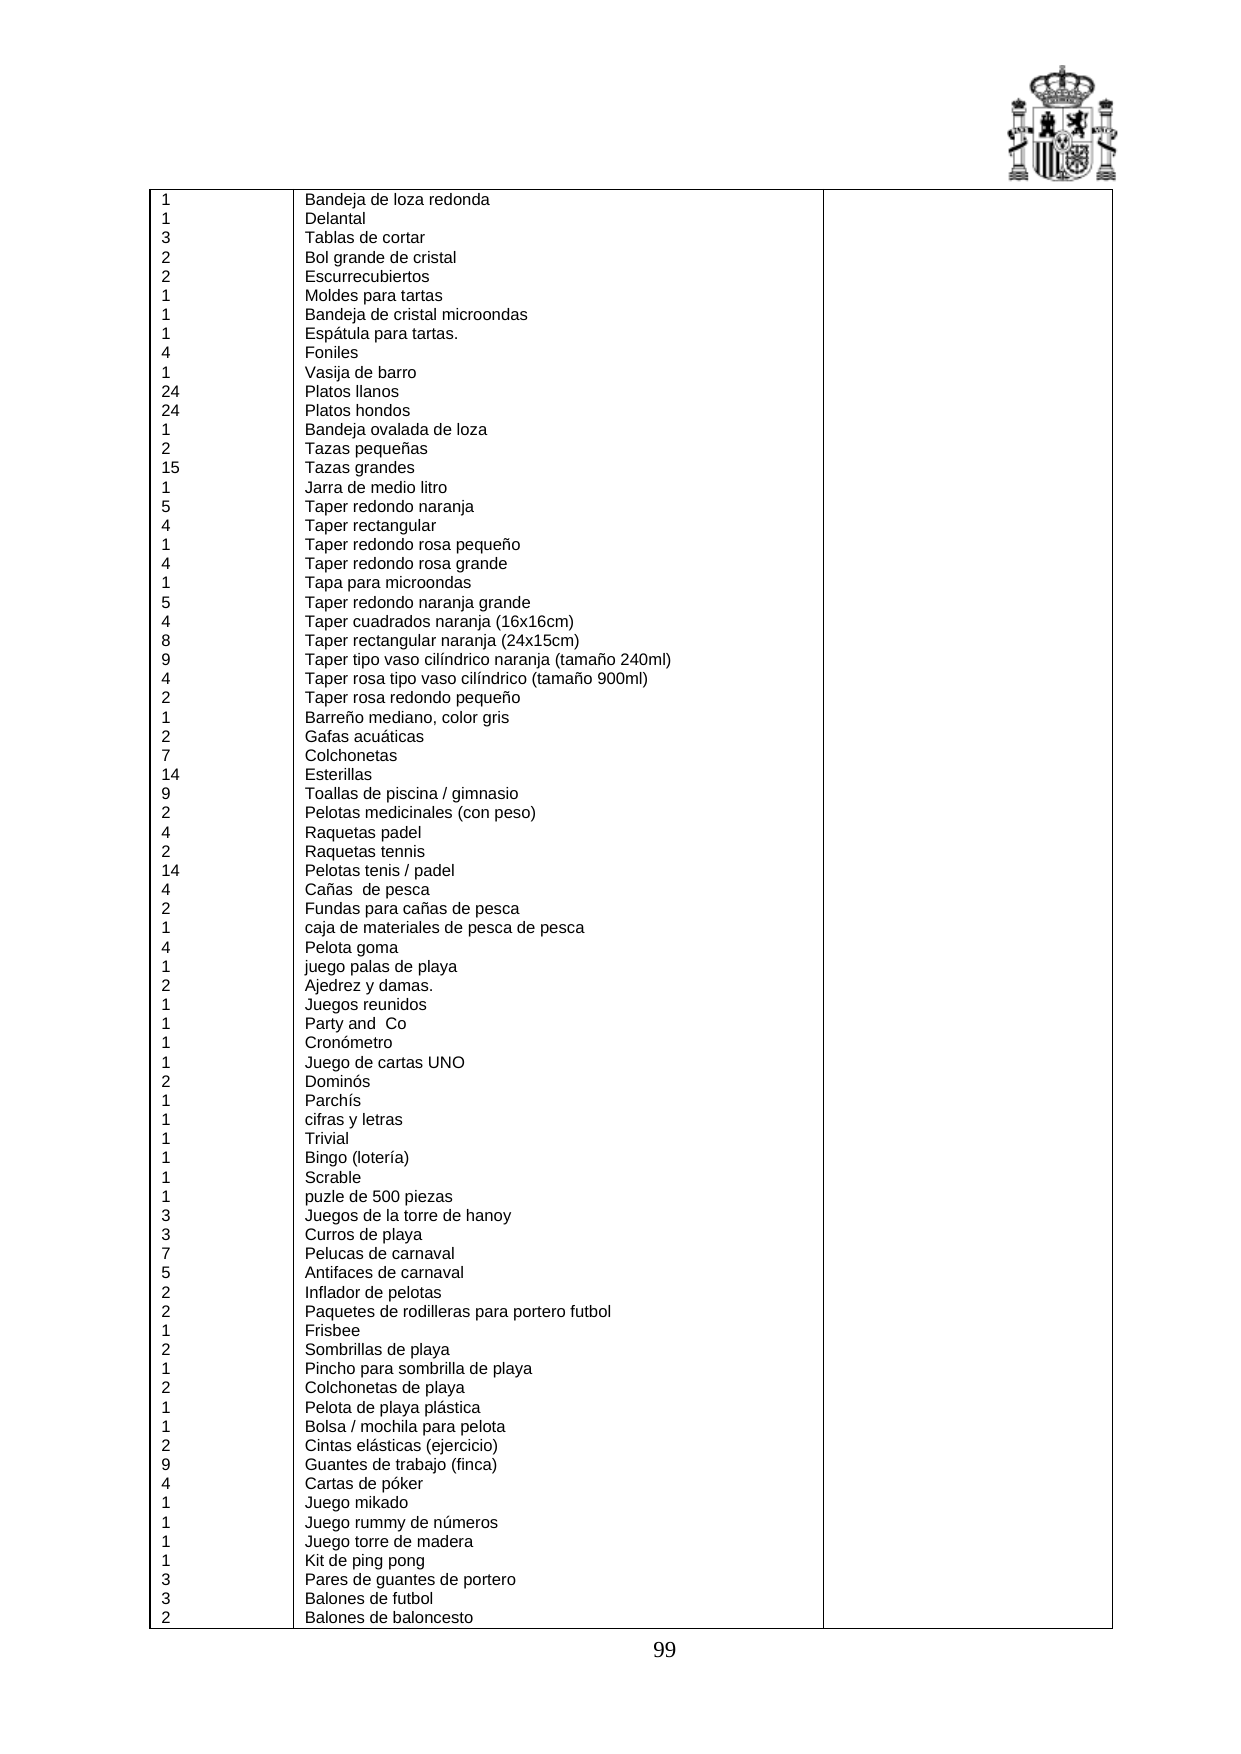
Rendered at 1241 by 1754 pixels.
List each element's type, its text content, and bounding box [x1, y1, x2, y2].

table_cell Bandeja de loza redonda Delantal Tablas de cortar Bol grande de cristal Escurrecubiertos Moldes para tartas Bandeja de cristal microondas Espátula para tartas. Foniles Vasija de barro Platos llanos Platos hondos Bandeja ovalada de loza Tazas pequeñas Tazas grandes Jarra de medio litro Taper redondo naranja Taper rectangular Taper redondo rosa pequeño Taper redondo rosa grande Tapa para microondas Taper redondo naranja grande Taper cuadrados naranja (16x16cm) Taper rectangular naranja (24x15cm) Taper tipo vaso cilíndrico naranja (tamaño 240ml) Taper rosa tipo vaso cilíndrico (tamaño 900ml) Taper rosa redondo pequeño Barreño mediano, color gris Gafas acuáticas Colchonetas Esterillas Toallas de piscina / gimnasio Pelotas medicinales (con peso) Raquetas padel Raquetas tennis Pelotas tenis / padel Cañas de pesca Fundas para cañas de pesca caja de materiales de pesca de pesca Pelota goma juego palas de playa Ajedrez y damas. Juegos reunidos Party and Co Cronómetro Juego de cartas UNO Dominós Parchís cifras y letras Trivial Bingo (lotería) Scrable puzle de 500 piezas Juegos de la torre de hanoy Curros de playa Pelucas de carnaval Antifaces de carnaval Inflador de pelotas Paquetes de rodilleras para portero futbol Frisbee Sombrillas de playa Pincho para sombrilla de playa Colchonetas de playa Pelota de playa plástica Bolsa / mochila para pelota Cintas elásticas (ejercicio) Guantes de trabajo (finca) Cartas de póker Juego mikado Juego rummy de números Juego torre de madera Kit de ping pong Pares de guantes de portero Balones de futbol Balones de baloncesto [294, 190, 823, 1627]
table_cell 1 1 3 2 2 1 1 1 4 1 24 24 1 2 15 1 5 4 1 4 1 5 4 8 9 4 2 1 2 7 14 9 2 4 2 14 4 2 1 4 1 2 1 1 1 1 2 1 1 1 1 1 1 3 3 7 5 2 2 1 2 1 2 1 1 2 9 4 1 1 1 1 3 3 2 [151, 190, 293, 1627]
table_cell [824, 190, 1112, 1627]
